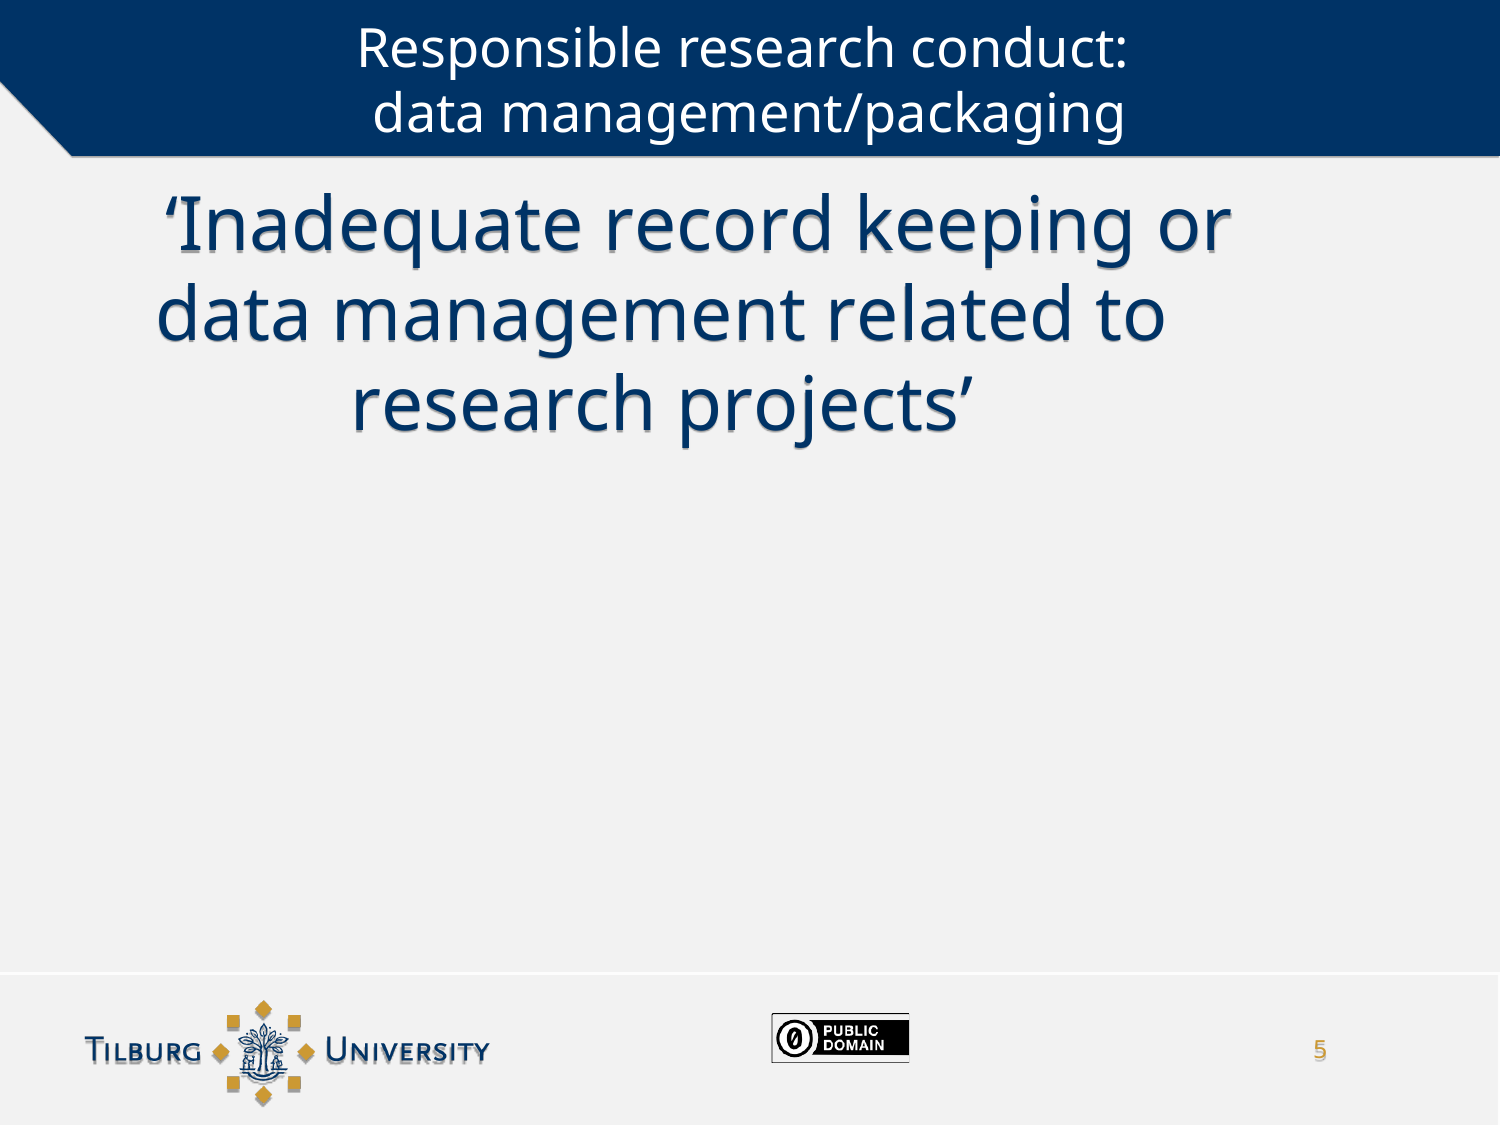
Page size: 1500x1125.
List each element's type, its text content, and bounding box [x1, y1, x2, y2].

text_box [772, 1014, 909, 1062]
title Responsible research conduct: data management/packaging [75, 0, 1426, 156]
text_box ‘Inadequate record keeping or data management related to research projects’ [75, 168, 1426, 504]
text_box [1298, 1026, 1426, 1087]
